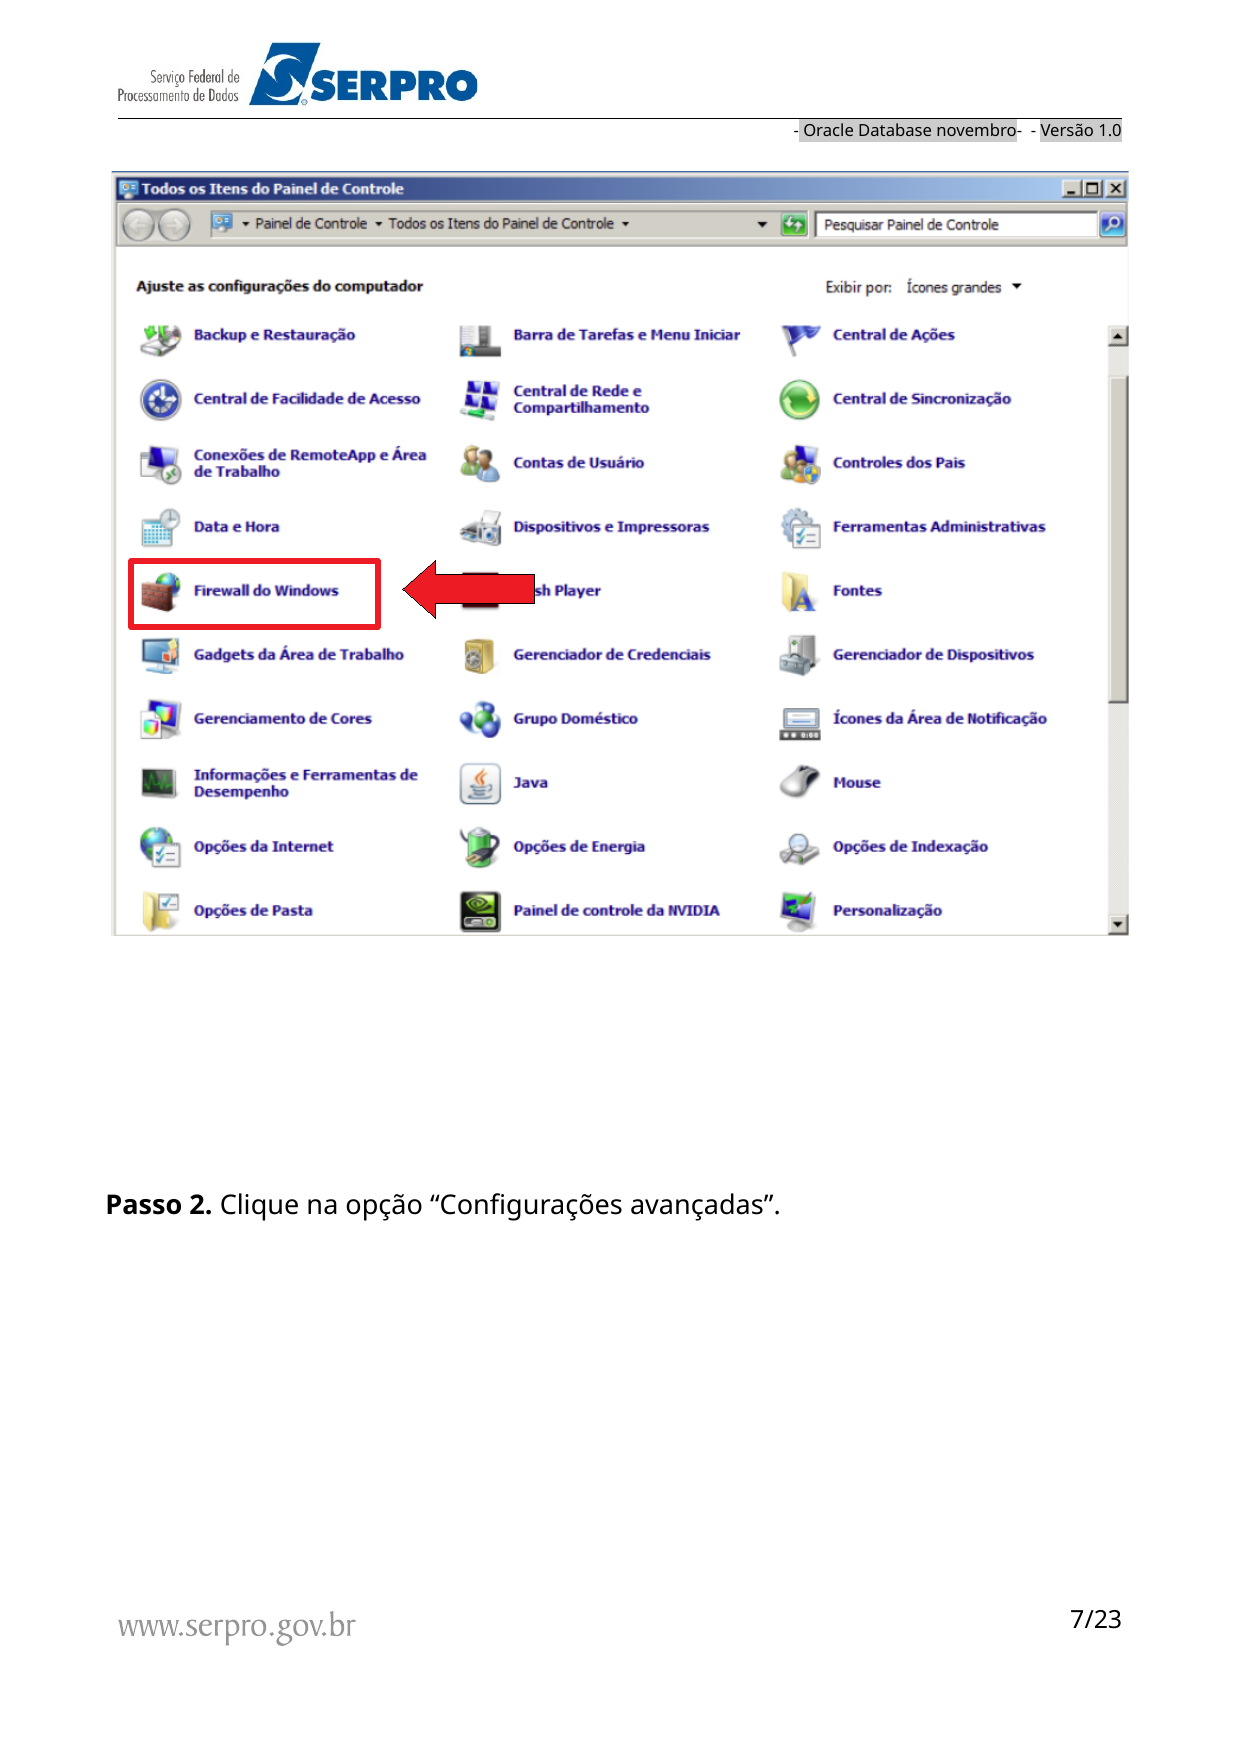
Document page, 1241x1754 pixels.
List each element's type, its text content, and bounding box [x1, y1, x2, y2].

picture [118, 41, 478, 106]
text Passo 2. Clique na opção “Configurações avançadas”. [105, 1185, 1122, 1222]
picture [111, 171, 1129, 936]
